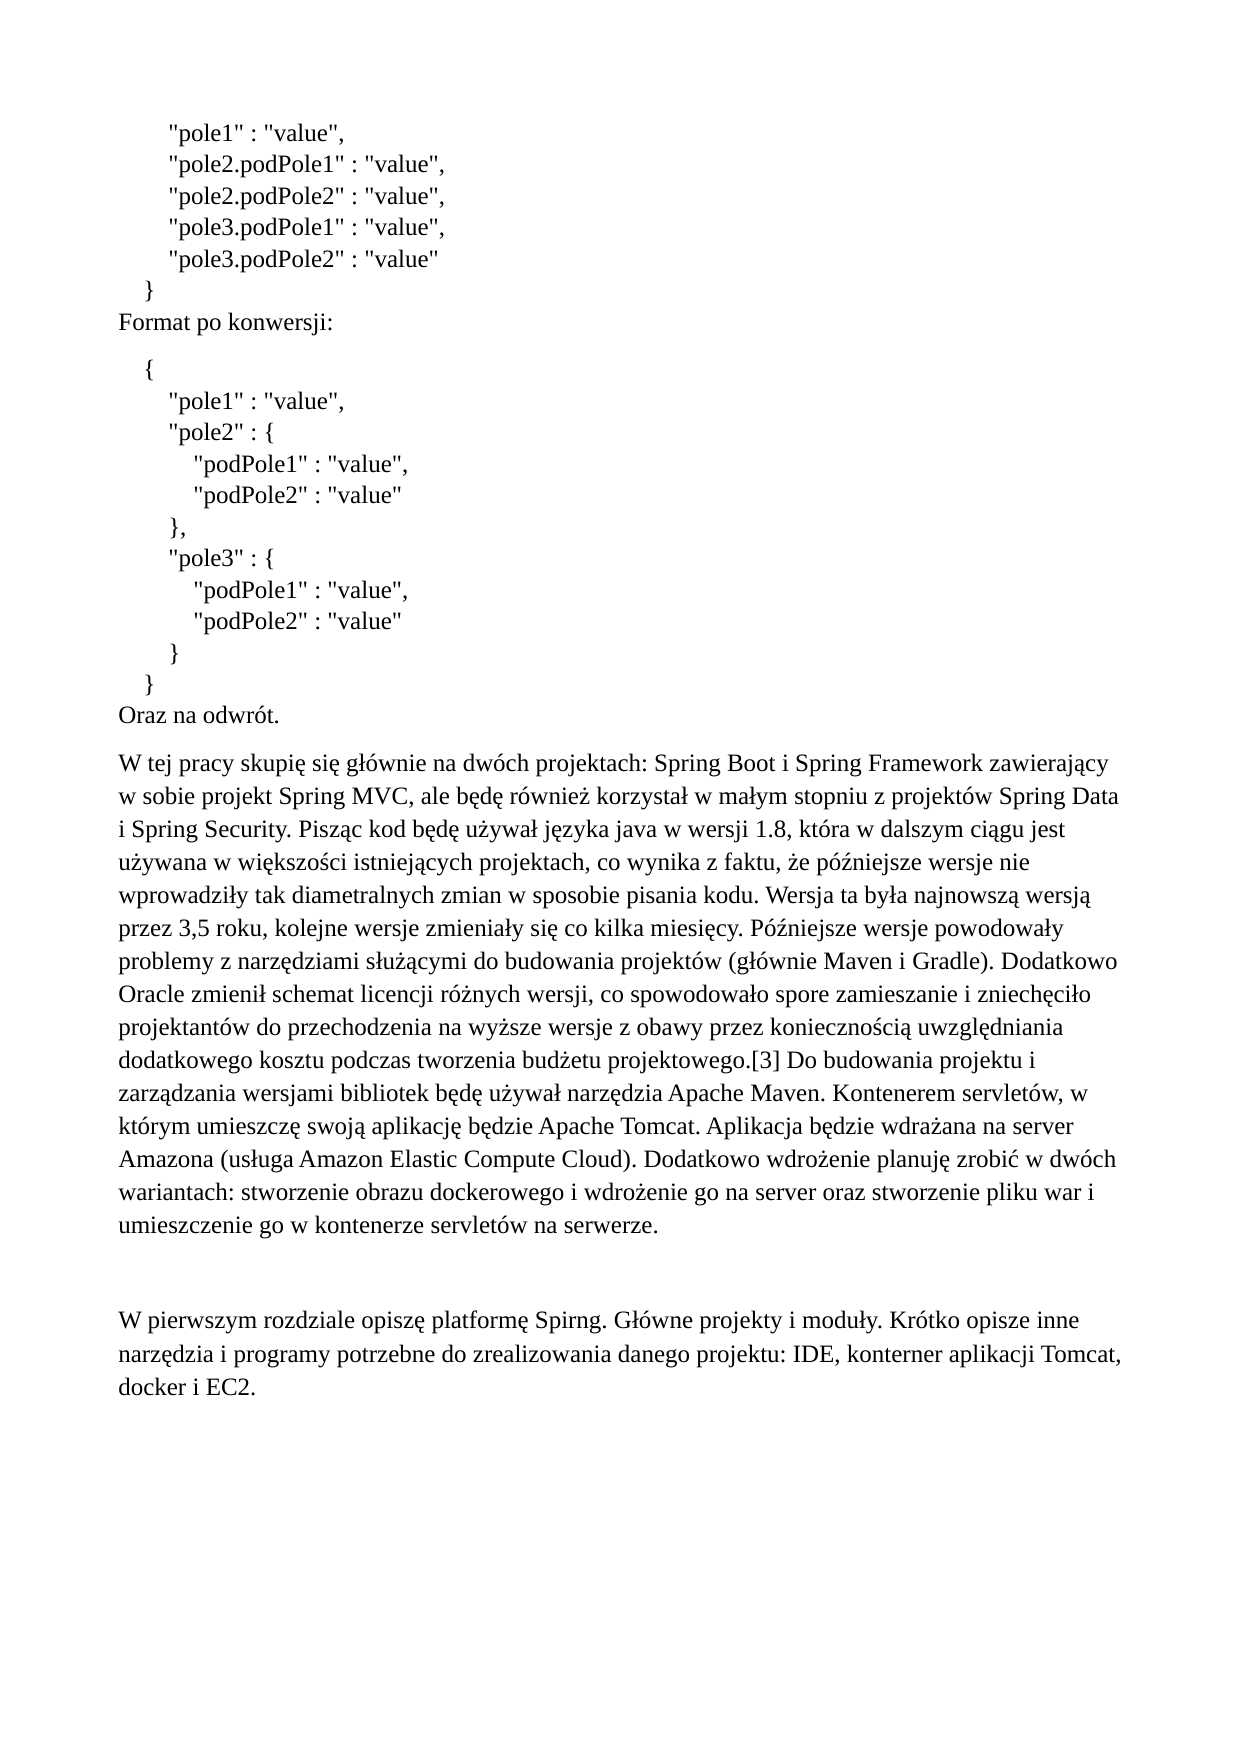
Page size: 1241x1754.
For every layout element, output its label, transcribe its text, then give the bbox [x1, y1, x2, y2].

text "pole3" : { [118, 543, 1122, 572]
text W tej pracy skupię się głównie na dwóch projektach: Spring Boot i Spring Framework zawierający w sobie projekt Spring MVC, ale będę również korzystał w małym stopniu z projektów Spring Data i Spring Security. Pisząc kod będę używał języka java w wersji 1.8, która w dalszym ciągu jest używana w większości istniejących projektach, co wynika z faktu, że późniejsze wersje nie wprowadziły tak diametralnych zmian w sposobie pisania kodu. Wersja ta była najnowszą wersją przez 3,5 roku, kolejne wersje zmieniały się co kilka miesięcy. Późniejsze wersje powodowały problemy z narzędziami służącymi do budowania projektów (głównie Maven i Gradle). Dodatkowo Oracle zmienił schemat licencji różnych wersji, co spowodowało spore zamieszanie i zniechęciło projektantów do przechodzenia na wyższe wersje z obawy przez koniecznością uwzględniania dodatkowego kosztu podczas tworzenia budżetu projektowego.[3] Do budowania projektu i zarządzania wersjami bibliotek będę używał narzędzia Apache Maven. Kontenerem servletów, w którym umieszczę swoją aplikację będzie Apache Tomcat. Aplikacja będzie wdrażana na server Amazona (usługa Amazon Elastic Compute Cloud). Dodatkowo wdrożenie planuję zrobić w dwóch wariantach: stworzenie obrazu dockerowego i wdrożenie go na server oraz stworzenie pliku war i umieszczenie go w kontenerze servletów na serwerze. [118, 748, 1122, 1239]
text "pole2.podPole2" : "value", [118, 181, 1122, 210]
text } [118, 275, 1122, 304]
text Oraz na odwrót. [118, 701, 1122, 729]
text "podPole2" : "value" [118, 480, 1122, 509]
text "pole2" : { [118, 417, 1122, 446]
text "podPole2" : "value" [118, 606, 1122, 635]
text "pole2.podPole1" : "value", [118, 149, 1122, 178]
text } [118, 638, 1122, 666]
text { [118, 354, 1122, 383]
text Format po konwersji: [118, 307, 1122, 336]
text "pole1" : "value", [118, 386, 1122, 415]
text "pole3.podPole1" : "value", [118, 212, 1122, 241]
text "podPole1" : "value", [118, 575, 1122, 603]
text "podPole1" : "value", [118, 449, 1122, 478]
text }, [118, 512, 1122, 541]
text } [118, 669, 1122, 698]
text "pole3.podPole2" : "value" [118, 244, 1122, 273]
text W pierwszym rozdziale opiszę platformę Spirng. Główne projekty i moduły. Krótko opisze inne narzędzia i programy potrzebne do zrealizowania danego projektu: IDE, konterner aplikacji Tomcat, docker i EC2. [118, 1306, 1122, 1400]
text "pole1" : "value", [118, 118, 1122, 147]
